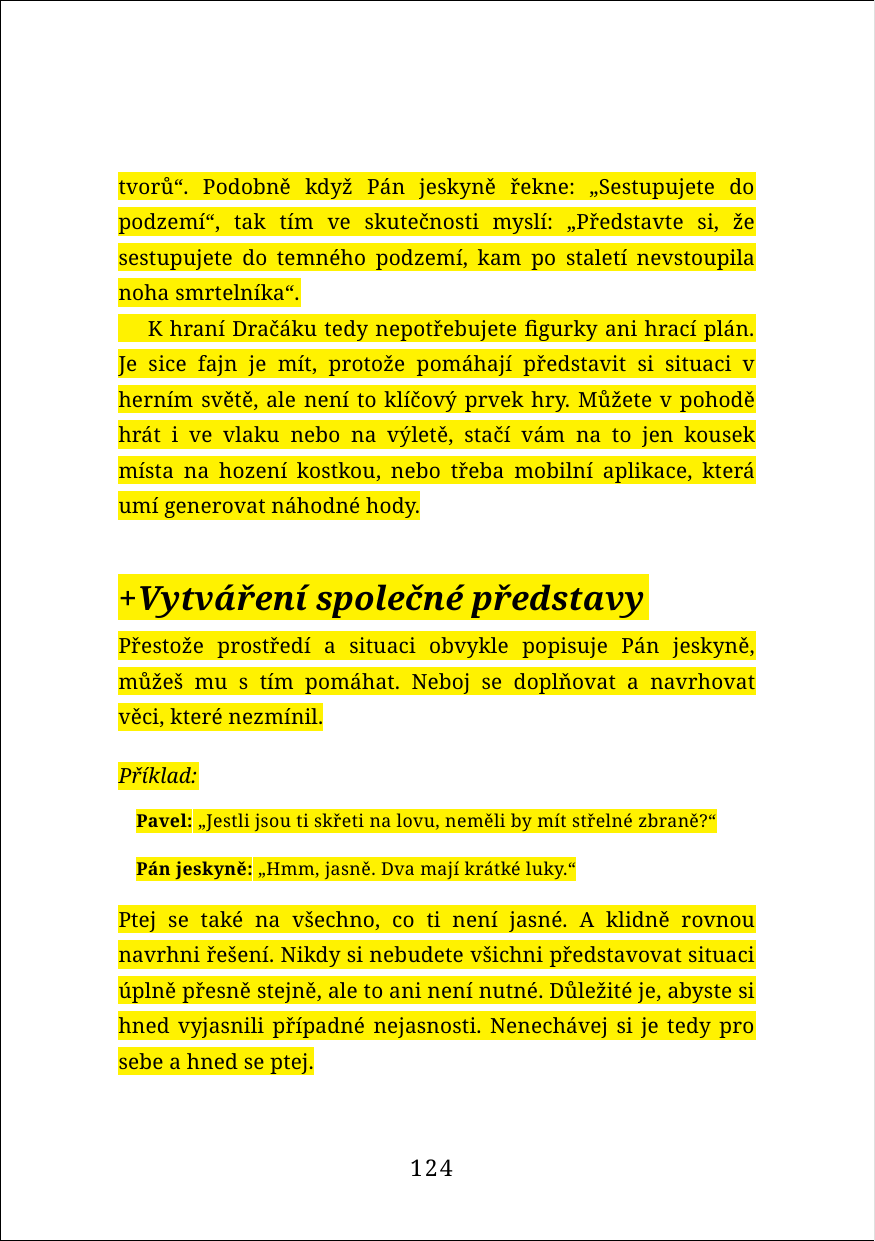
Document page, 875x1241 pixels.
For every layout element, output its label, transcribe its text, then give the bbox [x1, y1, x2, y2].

text tvorů“. Podobně když Pán jeskyně řekne: „Sestupujete do podzemí“, tak tím ve skutečnosti myslí: „Představte si, že sestupujete do temného podzemí, kam po staletí nevstoupila noha smrtelníka“. K hraní Dračáku tedy nepotřebujete figurky ani hrací plán. Je sice fajn je mít, protože pomáhají představit si situaci v herním světě, ale není to klíčový prvek hry. Můžete v pohodě hrát i ve vlaku nebo na výletě, stačí vám na to jen kousek místa na hození kostkou, nebo třeba mobilní aplikace, která umí generovat náhodné hody. [118, 172, 756, 520]
text Pán jeskyně: „Hmm, jasně. Dva mají krátké luky.“ [136, 857, 756, 881]
text Příklad: [118, 762, 756, 790]
text Pavel: „Jestli jsou ti skřeti na lovu, neměli by mít střelné zbraně?“ [136, 809, 756, 833]
text Přestože prostředí a situaci obvykle popisuje Pán jeskyně, můžeš mu s tím pomáhat. Neboj se doplňovat a navrhovat věci, které nezmínil. [118, 631, 756, 731]
text Ptej se také na všechno, co ti není jasné. A klidně rovnou navrhni řešení. Nikdy si nebudete všichni představovat situaci úplně přesně stejně, ale to ani není nutné. Důležité je, abyste si hned vyjasnili případné nejasnosti. Nenechávej si je tedy pro sebe a hned se ptej. [118, 905, 756, 1075]
subtitle +Vytváření společné představy [118, 574, 756, 620]
